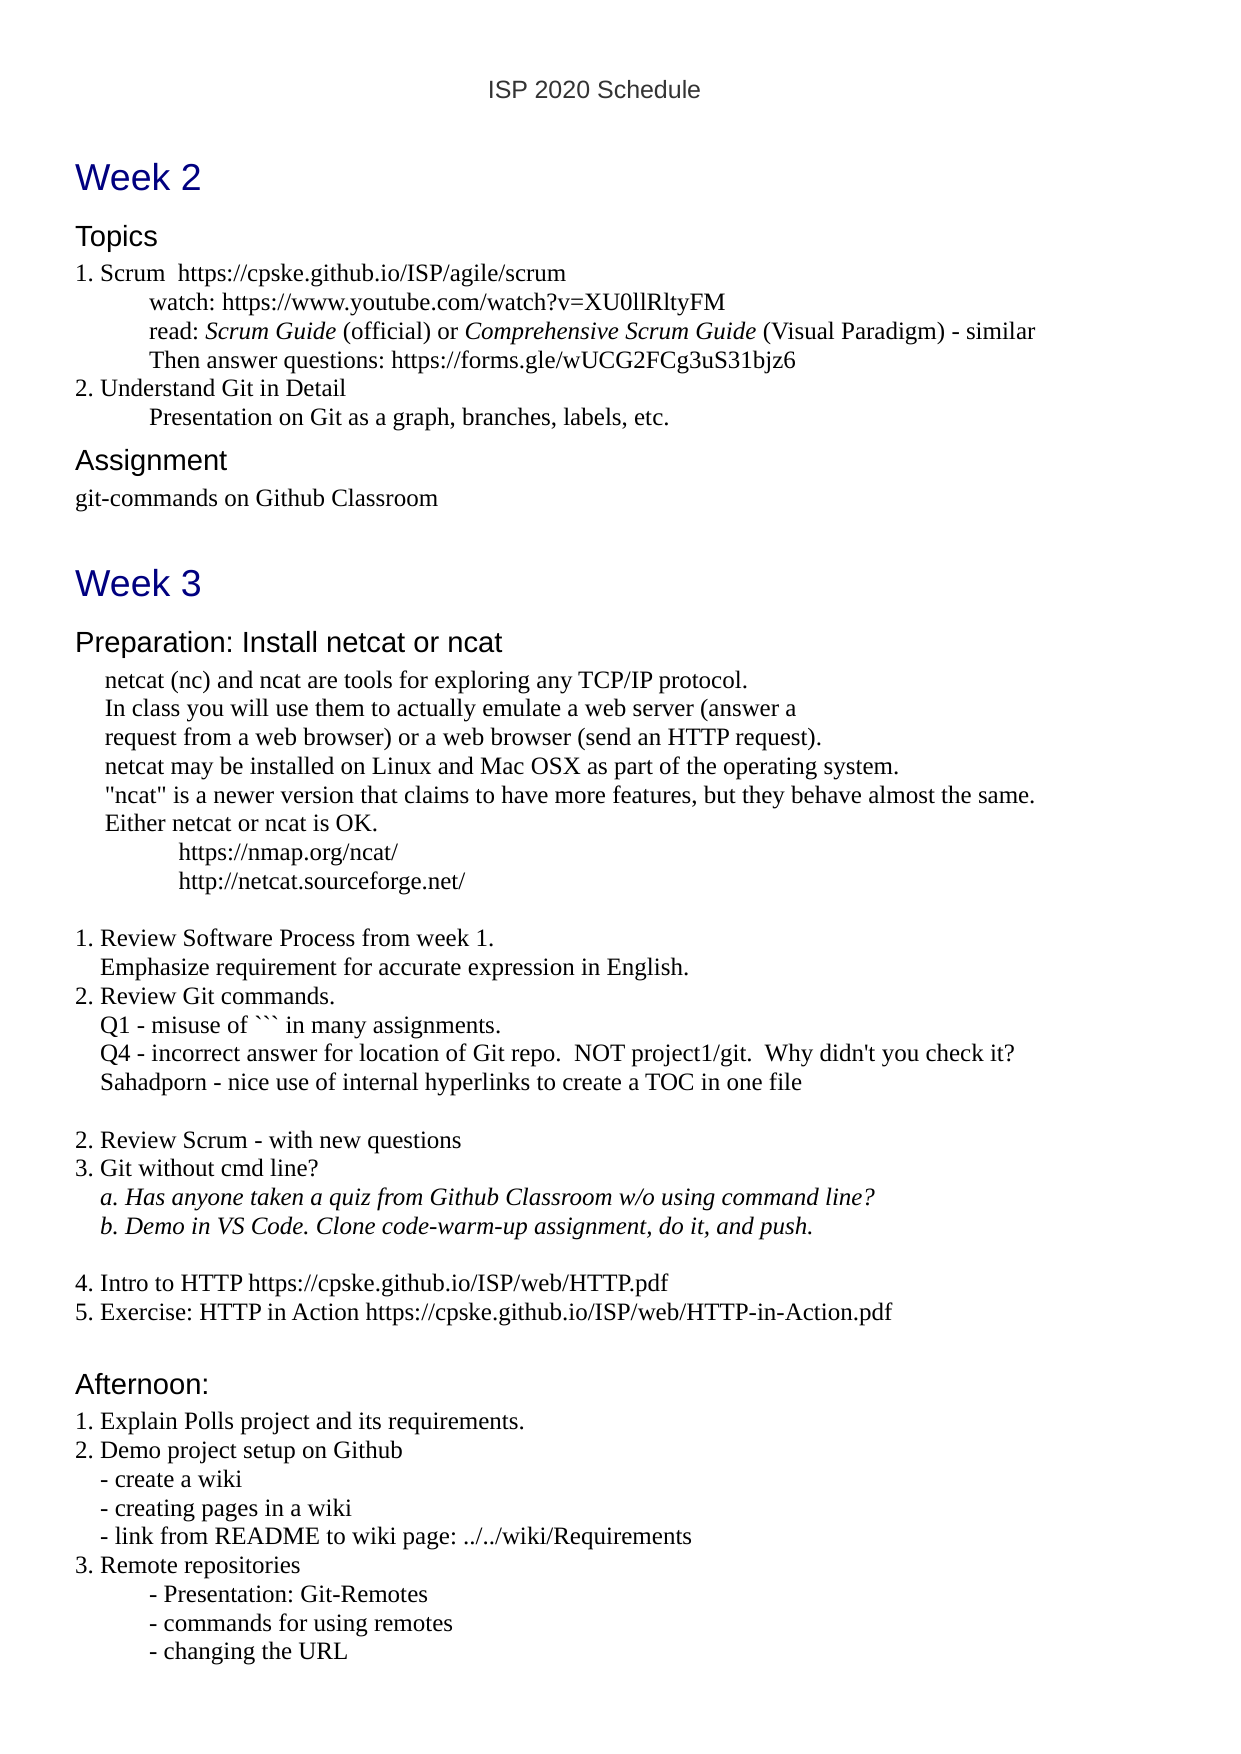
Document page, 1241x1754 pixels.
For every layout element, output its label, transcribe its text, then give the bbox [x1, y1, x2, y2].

text Emphasize requirement for accurate expression in English. [75, 952, 1166, 981]
text Then answer questions: https://forms.gle/wUCG2FCg3uS31bjz6 [75, 345, 1166, 373]
text 3. Remote repositories [75, 1550, 1166, 1579]
subtitle Assignment [75, 443, 1166, 477]
text 1. Scrum https://cpske.github.io/ISP/agile/scrum [75, 258, 1166, 287]
text - changing the URL [75, 1636, 1166, 1665]
text "ncat" is a newer version that claims to have more features, but they behave almost the same. [104, 780, 1166, 808]
subtitle Afternoon: [75, 1367, 1166, 1400]
text netcat (nc) and ncat are tools for exploring any TCP/IP protocol. [104, 665, 1166, 693]
text Either netcat or ncat is OK. [104, 808, 1166, 837]
text watch: https://www.youtube.com/watch?v=XU0llRltyFM [75, 287, 1166, 316]
subtitle Week 3 [75, 561, 1166, 604]
text Q1 - misuse of ``` in many assignments. [75, 1010, 1166, 1038]
text 1. Review Software Process from week 1. [75, 923, 1166, 952]
text 2. Understand Git in Detail [75, 373, 1166, 402]
text 4. Intro to HTTP https://cpske.github.io/ISP/web/HTTP.pdf [75, 1268, 1166, 1297]
text netcat may be installed on Linux and Mac OSX as part of the operating system. [104, 751, 1166, 780]
text http://netcat.sourceforge.net/ [104, 866, 1166, 895]
text - create a wiki [75, 1464, 1166, 1493]
text 3. Git without cmd line? [75, 1153, 1166, 1182]
text git-commands on Github Classroom [75, 483, 1166, 511]
text a. Has anyone taken a quiz from Github Classroom w/o using command line? [75, 1182, 1166, 1211]
text 2. Review Git commands. [75, 981, 1166, 1010]
text 2. Demo project setup on Github [75, 1435, 1166, 1464]
text 2. Review Scrum - with new questions [75, 1125, 1166, 1153]
subtitle Preparation: Install netcat or ncat [75, 625, 1166, 659]
text b. Demo in VS Code. Clone code-warm-up assignment, do it, and push. [75, 1211, 1166, 1240]
text request from a web browser) or a web browser (send an HTTP request). [104, 722, 1166, 751]
text 5. Exercise: HTTP in Action https://cpske.github.io/ISP/web/HTTP-in-Action.pdf [75, 1297, 1166, 1326]
text https://nmap.org/ncat/ [104, 837, 1166, 866]
text Q4 - incorrect answer for location of Git repo. NOT project1/git. Why didn't you check it? [75, 1038, 1166, 1067]
text - commands for using remotes [75, 1608, 1166, 1636]
text 1. Explain Polls project and its requirements. [75, 1406, 1166, 1435]
subtitle Week 2 [75, 155, 1166, 198]
text Presentation on Git as a graph, branches, labels, etc. [75, 402, 1166, 431]
text Sahadporn - nice use of internal hyperlinks to create a TOC in one file [75, 1067, 1166, 1096]
text - Presentation: Git-Remotes [75, 1579, 1166, 1608]
subtitle Topics [75, 219, 1166, 252]
text In class you will use them to actually emulate a web server (answer a [104, 693, 1166, 722]
text read: Scrum Guide (official) or Comprehensive Scrum Guide (Visual Paradigm) - similar [75, 316, 1166, 345]
text - creating pages in a wiki [75, 1493, 1166, 1521]
text - link from README to wiki page: ../../wiki/Requirements [75, 1521, 1166, 1550]
